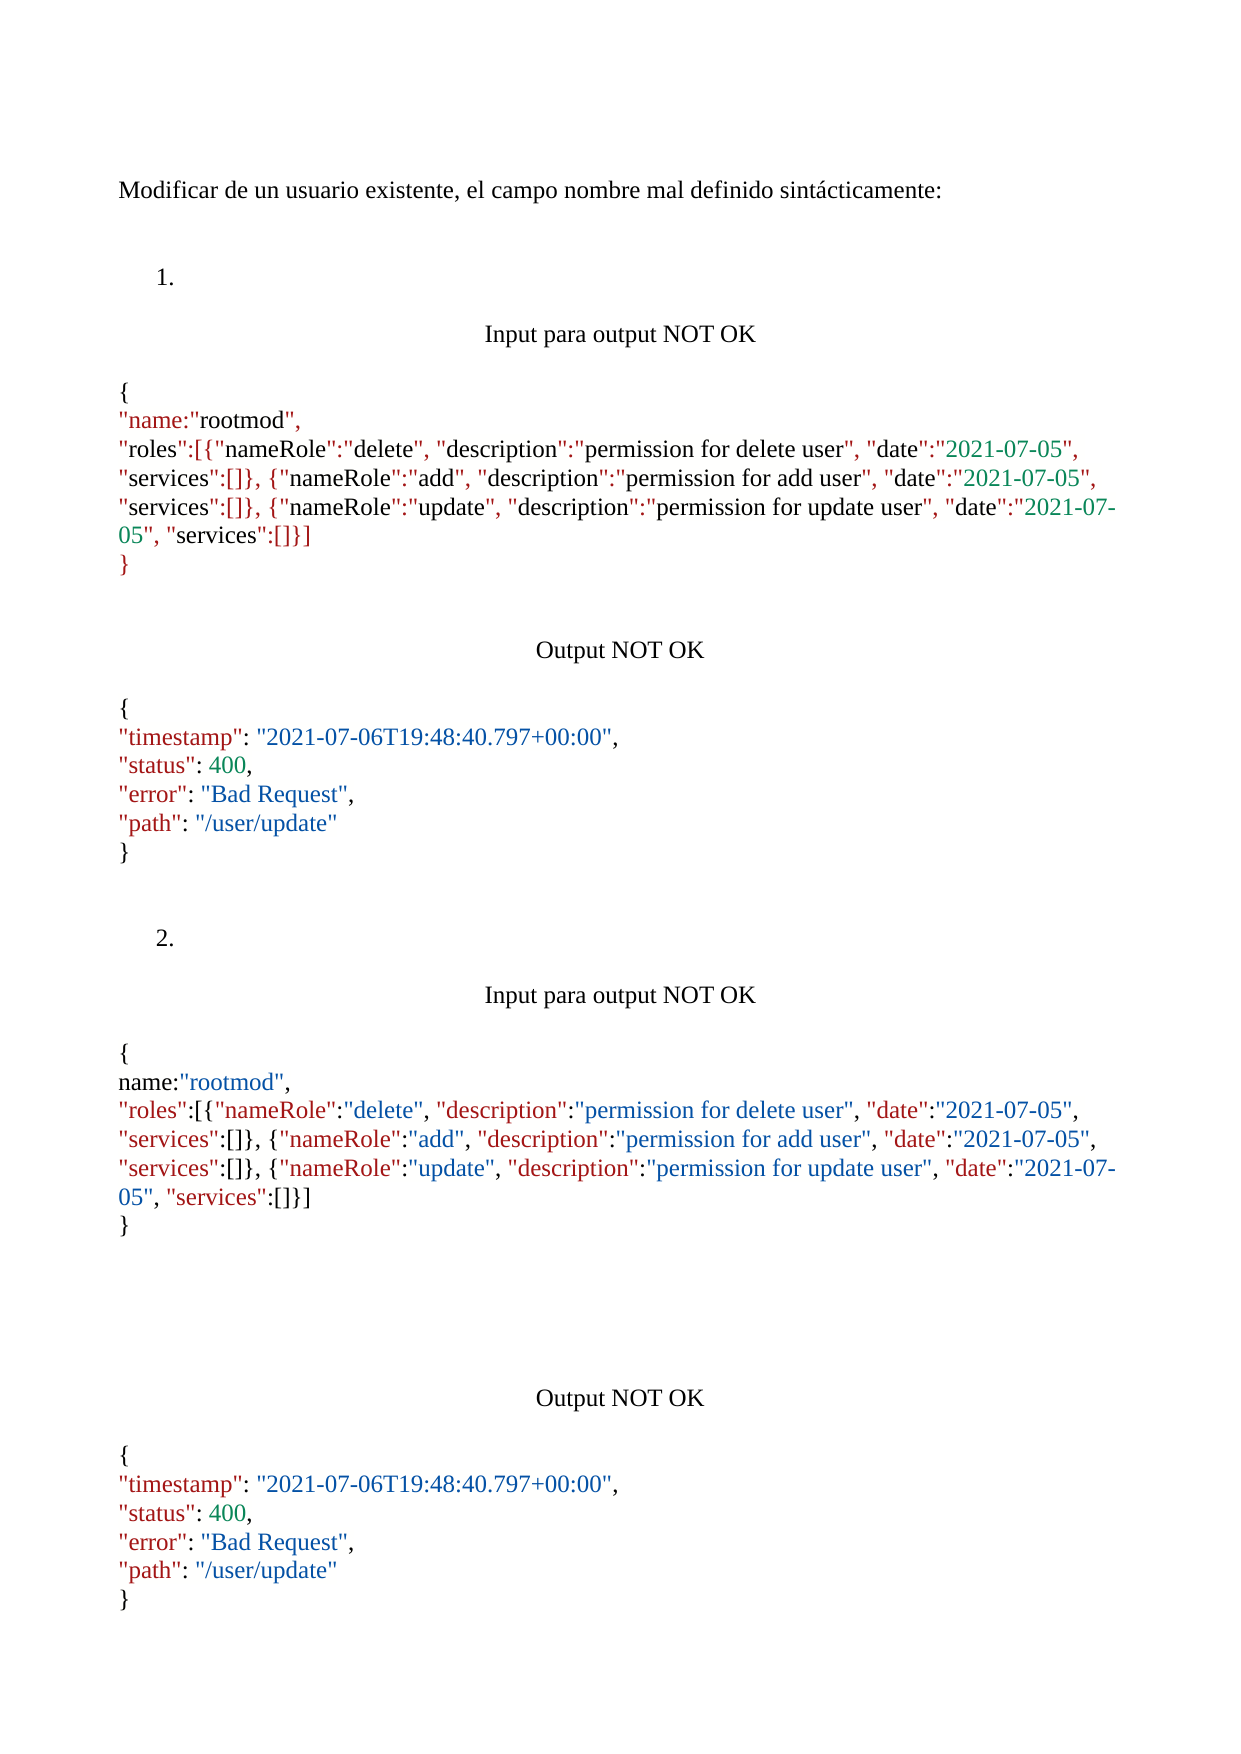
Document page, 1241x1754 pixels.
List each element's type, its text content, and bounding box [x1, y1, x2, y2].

text Input para output NOT OK [118, 319, 1122, 348]
text Output NOT OK [118, 1383, 1122, 1412]
text } [118, 1211, 1122, 1239]
text } [118, 549, 1122, 578]
text "name:"rootmod", [118, 406, 1122, 434]
text "path": "/user/update" [118, 808, 1122, 837]
text "roles":[{"nameRole":"delete", "description":"permission for delete user", "date":"2021-07-05", "services":[]}, {"nameRole":"add", "description":"permission for add user", "date":"2021-07-05", "services":[]}, {"nameRole":"update", "description":"permission for update user", "date":"2021-07-05", "services":[]}] [118, 1096, 1122, 1211]
text name:"rootmod", [118, 1067, 1122, 1096]
text { [118, 693, 1122, 722]
text Input para output NOT OK [118, 981, 1122, 1009]
text { [118, 377, 1122, 406]
text "path": "/user/update" [118, 1556, 1122, 1584]
text Modificar de un usuario existente, el campo nombre mal definido sintácticamente: [118, 176, 1122, 204]
text Output NOT OK [118, 636, 1122, 664]
text { [118, 1038, 1122, 1067]
text "error": "Bad Request", [118, 1527, 1122, 1556]
text "status": 400, [118, 751, 1122, 779]
text } [118, 837, 1122, 866]
text "timestamp": "2021-07-06T19:48:40.797+00:00", [118, 1469, 1122, 1498]
text "error": "Bad Request", [118, 779, 1122, 808]
text { [118, 1441, 1122, 1469]
text "status": 400, [118, 1498, 1122, 1527]
text } [118, 1584, 1122, 1613]
text "roles":[{"nameRole":"delete", "description":"permission for delete user", "date":"2021-07-05", "services":[]}, {"nameRole":"add", "description":"permission for add user", "date":"2021-07-05", "services":[]}, {"nameRole":"update", "description":"permission for update user", "date":"2021-07-05", "services":[]}] [118, 434, 1122, 549]
text "timestamp": "2021-07-06T19:48:40.797+00:00", [118, 722, 1122, 751]
